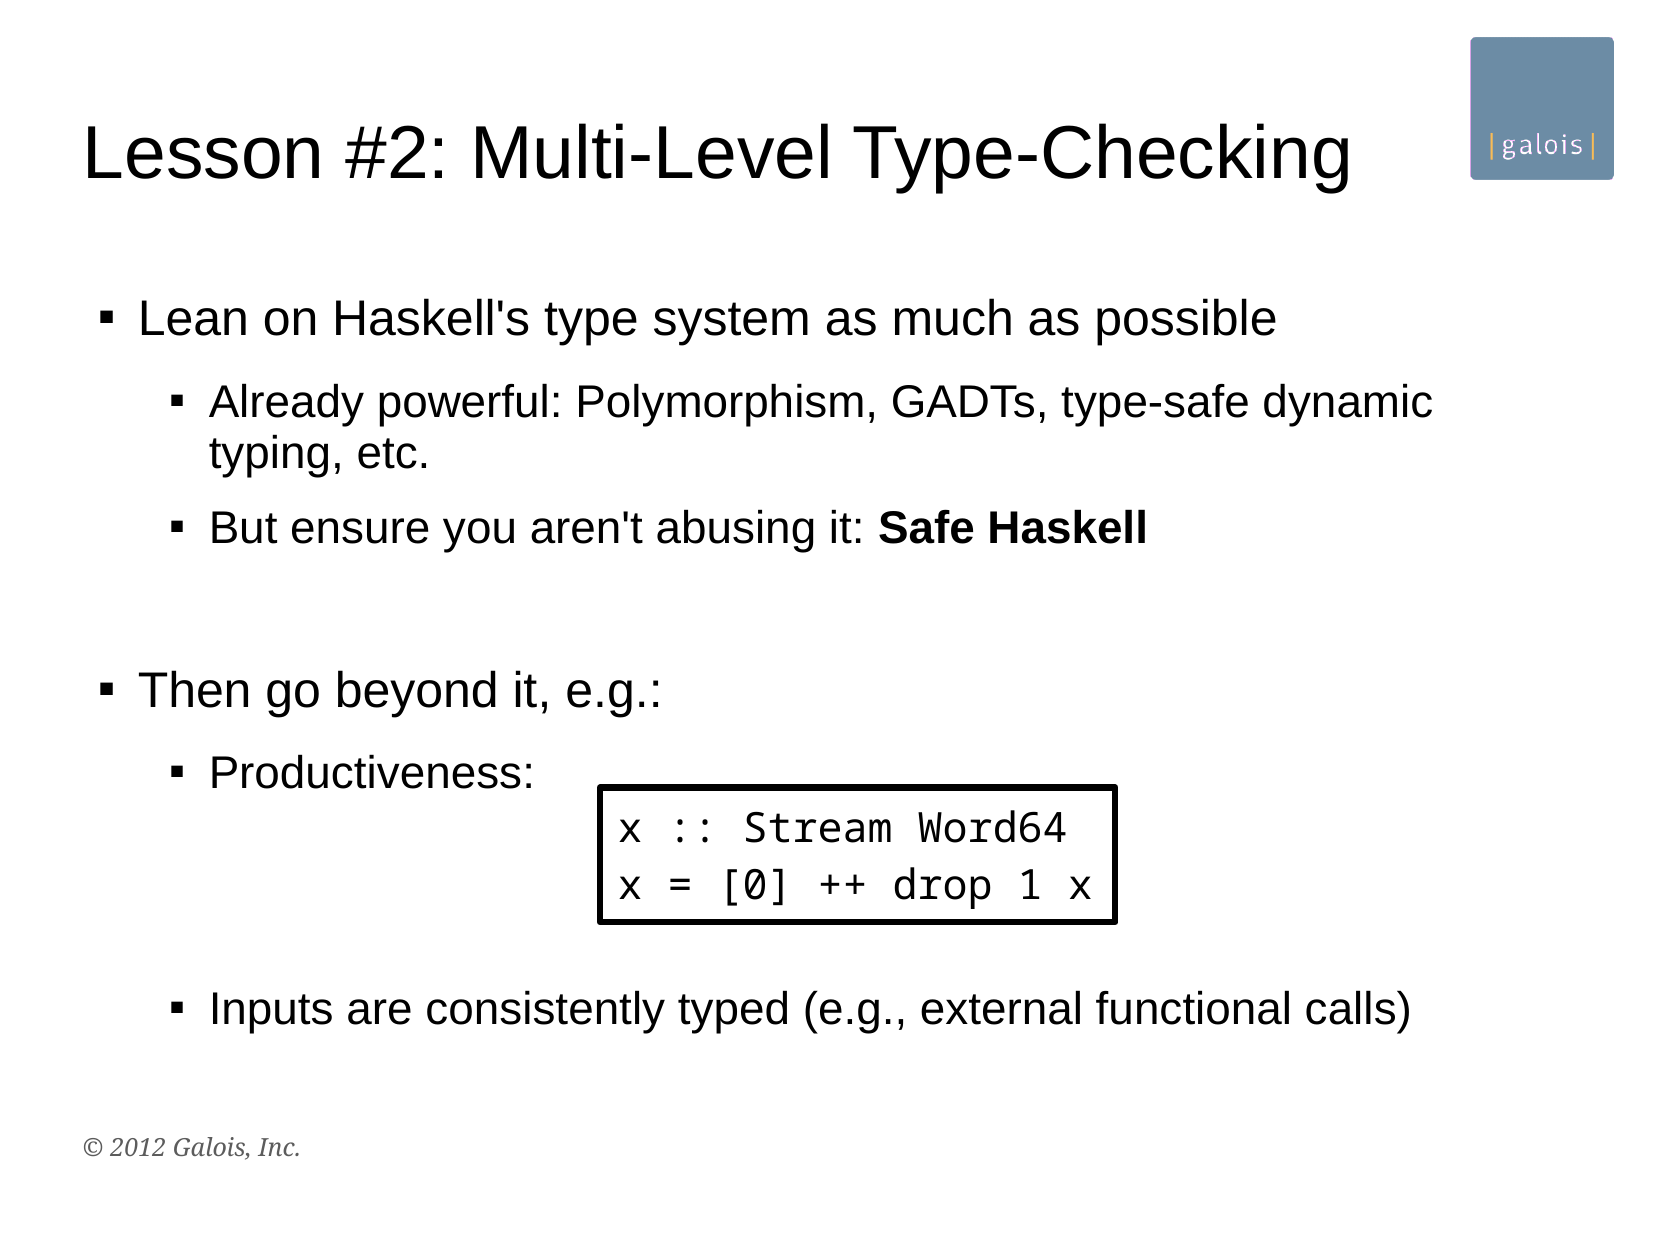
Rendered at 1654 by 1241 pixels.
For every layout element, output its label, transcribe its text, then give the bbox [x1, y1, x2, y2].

list Lean on Haskell's type system as much as possible Already powerful: Polymorphism, GADTs, type-safe dynamic typing, etc. But ensure you aren't abusing it: Safe Haskell Then go beyond it, e.g.: Productiveness: Inputs are consistently typed (e.g., external functional calls) [82, 290, 1571, 1109]
picture [1462, 29, 1621, 188]
text_box x :: Stream Word64 x = [0] ++ drop 1 x [600, 787, 1116, 906]
title Lesson #2: Multi-Level Type-Checking [82, 49, 1571, 257]
